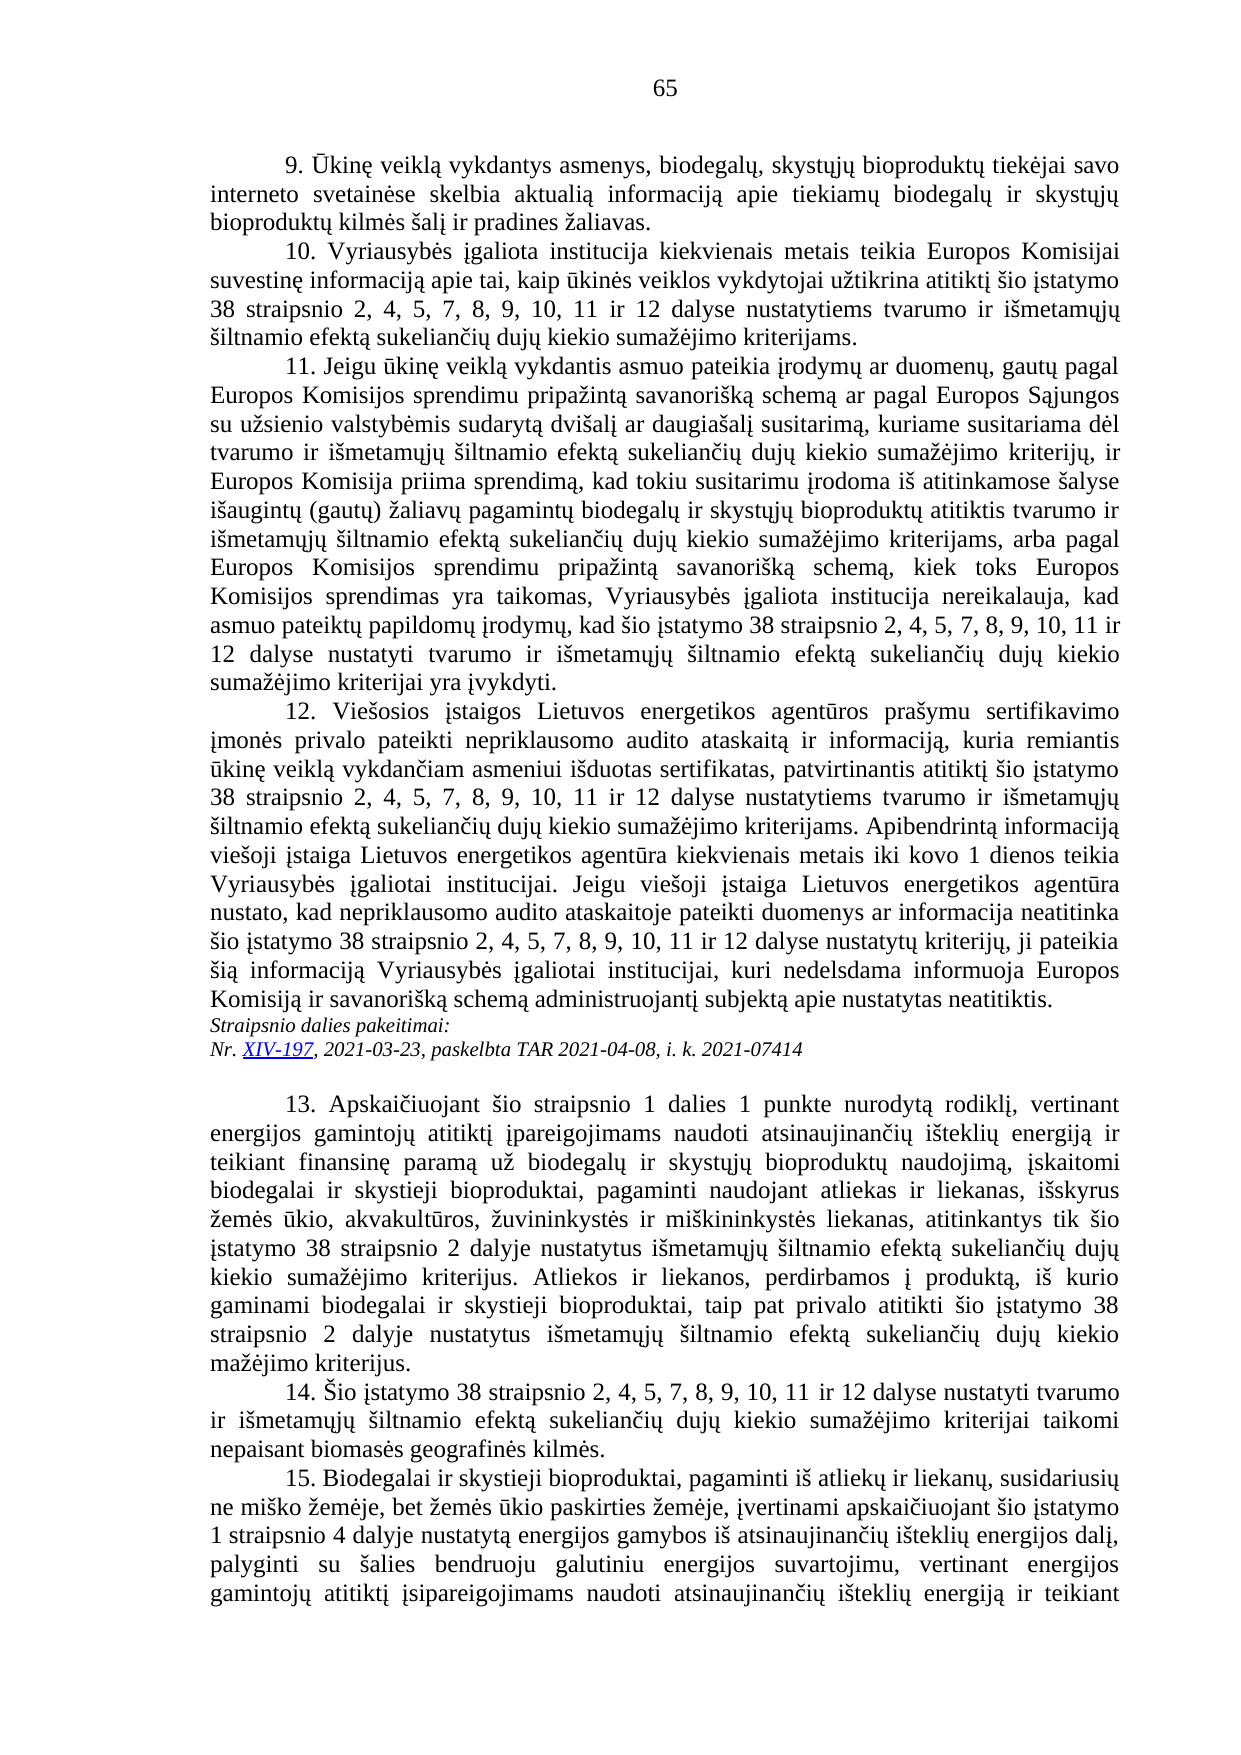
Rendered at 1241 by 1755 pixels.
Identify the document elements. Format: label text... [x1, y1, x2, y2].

text 9. Ūkinę veiklą vykdantys asmenys, biodegalų, skystųjų bioproduktų tiekėjai savo interneto svetainėse skelbia aktualią informaciją apie tiekiamų biodegalų ir skystųjų bioproduktų kilmės šalį ir pradines žaliavas. [210, 150, 1120, 236]
text 14. Šio įstatymo 38 straipsnio 2, 4, 5, 7, 8, 9, 10, 11 ir 12 dalyse nustatyti tvarumo ir išmetamųjų šiltnamio efektą sukeliančių dujų kiekio sumažėjimo kriterijai taikomi nepaisant biomasės geografinės kilmės. [210, 1377, 1120, 1463]
text 13. Apskaičiuojant šio straipsnio 1 dalies 1 punkte nurodytą rodiklį, vertinant energijos gamintojų atitiktį įpareigojimams naudoti atsinaujinančių išteklių energiją ir teikiant finansinę paramą už biodegalų ir skystųjų bioproduktų naudojimą, įskaitomi biodegalai ir skystieji bioproduktai, pagaminti naudojant atliekas ir liekanas, išskyrus žemės ūkio, akvakultūros, žuvininkystės ir miškininkystės liekanas, atitinkantys tik šio įstatymo 38 straipsnio 2 dalyje nustatytus išmetamųjų šiltnamio efektą sukeliančių dujų kiekio sumažėjimo kriterijus. Atliekos ir liekanos, perdirbamos į produktą, iš kurio gaminami biodegalai ir skystieji bioproduktai, taip pat privalo atitikti šio įstatymo 38 straipsnio 2 dalyje nustatytus išmetamųjų šiltnamio efektą sukeliančių dujų kiekio mažėjimo kriterijus. [210, 1089, 1120, 1377]
text Straipsnio dalies pakeitimai: [210, 1012, 1120, 1037]
text Nr. XIV-197, 2021-03-23, paskelbta TAR 2021-04-08, i. k. 2021-07414 [210, 1037, 1120, 1061]
text 15. Biodegalai ir skystieji bioproduktai, pagaminti iš atliekų ir liekanų, susidariusių ne miško žemėje, bet žemės ūkio paskirties žemėje, įvertinami apskaičiuojant šio įstatymo 1 straipsnio 4 dalyje nustatytą energijos gamybos iš atsinaujinančių išteklių energijos dalį, palyginti su šalies bendruoju galutiniu energijos suvartojimu, vertinant energijos gamintojų atitiktį įsipareigojimams naudoti atsinaujinančių išteklių energiją ir teikiant [210, 1463, 1120, 1607]
text 10. Vyriausybės įgaliota institucija kiekvienais metais teikia Europos Komisijai suvestinę informaciją apie tai, kaip ūkinės veiklos vykdytojai užtikrina atitiktį šio įstatymo 38 straipsnio 2, 4, 5, 7, 8, 9, 10, 11 ir 12 dalyse nustatytiems tvarumo ir išmetamųjų šiltnamio efektą sukeliančių dujų kiekio sumažėjimo kriterijams. [210, 236, 1120, 351]
text 12. Viešosios įstaigos Lietuvos energetikos agentūros prašymu sertifikavimo įmonės privalo pateikti nepriklausomo audito ataskaitą ir informaciją, kuria remiantis ūkinę veiklą vykdančiam asmeniui išduotas sertifikatas, patvirtinantis atitiktį šio įstatymo 38 straipsnio 2, 4, 5, 7, 8, 9, 10, 11 ir 12 dalyse nustatytiems tvarumo ir išmetamųjų šiltnamio efektą sukeliančių dujų kiekio sumažėjimo kriterijams. Apibendrintą informaciją viešoji įstaiga Lietuvos energetikos agentūra kiekvienais metais iki kovo 1 dienos teikia Vyriausybės įgaliotai institucijai. Jeigu viešoji įstaiga Lietuvos energetikos agentūra nustato, kad nepriklausomo audito ataskaitoje pateikti duomenys ar informacija neatitinka šio įstatymo 38 straipsnio 2, 4, 5, 7, 8, 9, 10, 11 ir 12 dalyse nustatytų kriterijų, ji pateikia šią informaciją Vyriausybės įgaliotai institucijai, kuri nedelsdama informuoja Europos Komisiją ir savanorišką schemą administruojantį subjektą apie nustatytas neatitiktis. [210, 696, 1120, 1012]
text 11. Jeigu ūkinę veiklą vykdantis asmuo pateikia įrodymų ar duomenų, gautų pagal Europos Komisijos sprendimu pripažintą savanorišką schemą ar pagal Europos Sąjungos su užsienio valstybėmis sudarytą dvišalį ar daugiašalį susitarimą, kuriame susitariama dėl tvarumo ir išmetamųjų šiltnamio efektą sukeliančių dujų kiekio sumažėjimo kriterijų, ir Europos Komisija priima sprendimą, kad tokiu susitarimu įrodoma iš atitinkamose šalyse išaugintų (gautų) žaliavų pagamintų biodegalų ir skystųjų bioproduktų atitiktis tvarumo ir išmetamųjų šiltnamio efektą sukeliančių dujų kiekio sumažėjimo kriterijams, arba pagal Europos Komisijos sprendimu pripažintą savanorišką schemą, kiek toks Europos Komisijos sprendimas yra taikomas, Vyriausybės įgaliota institucija nereikalauja, kad asmuo pateiktų papildomų įrodymų, kad šio įstatymo 38 straipsnio 2, 4, 5, 7, 8, 9, 10, 11 ir 12 dalyse nustatyti tvarumo ir išmetamųjų šiltnamio efektą sukeliančių dujų kiekio sumažėjimo kriterijai yra įvykdyti. [210, 351, 1120, 696]
